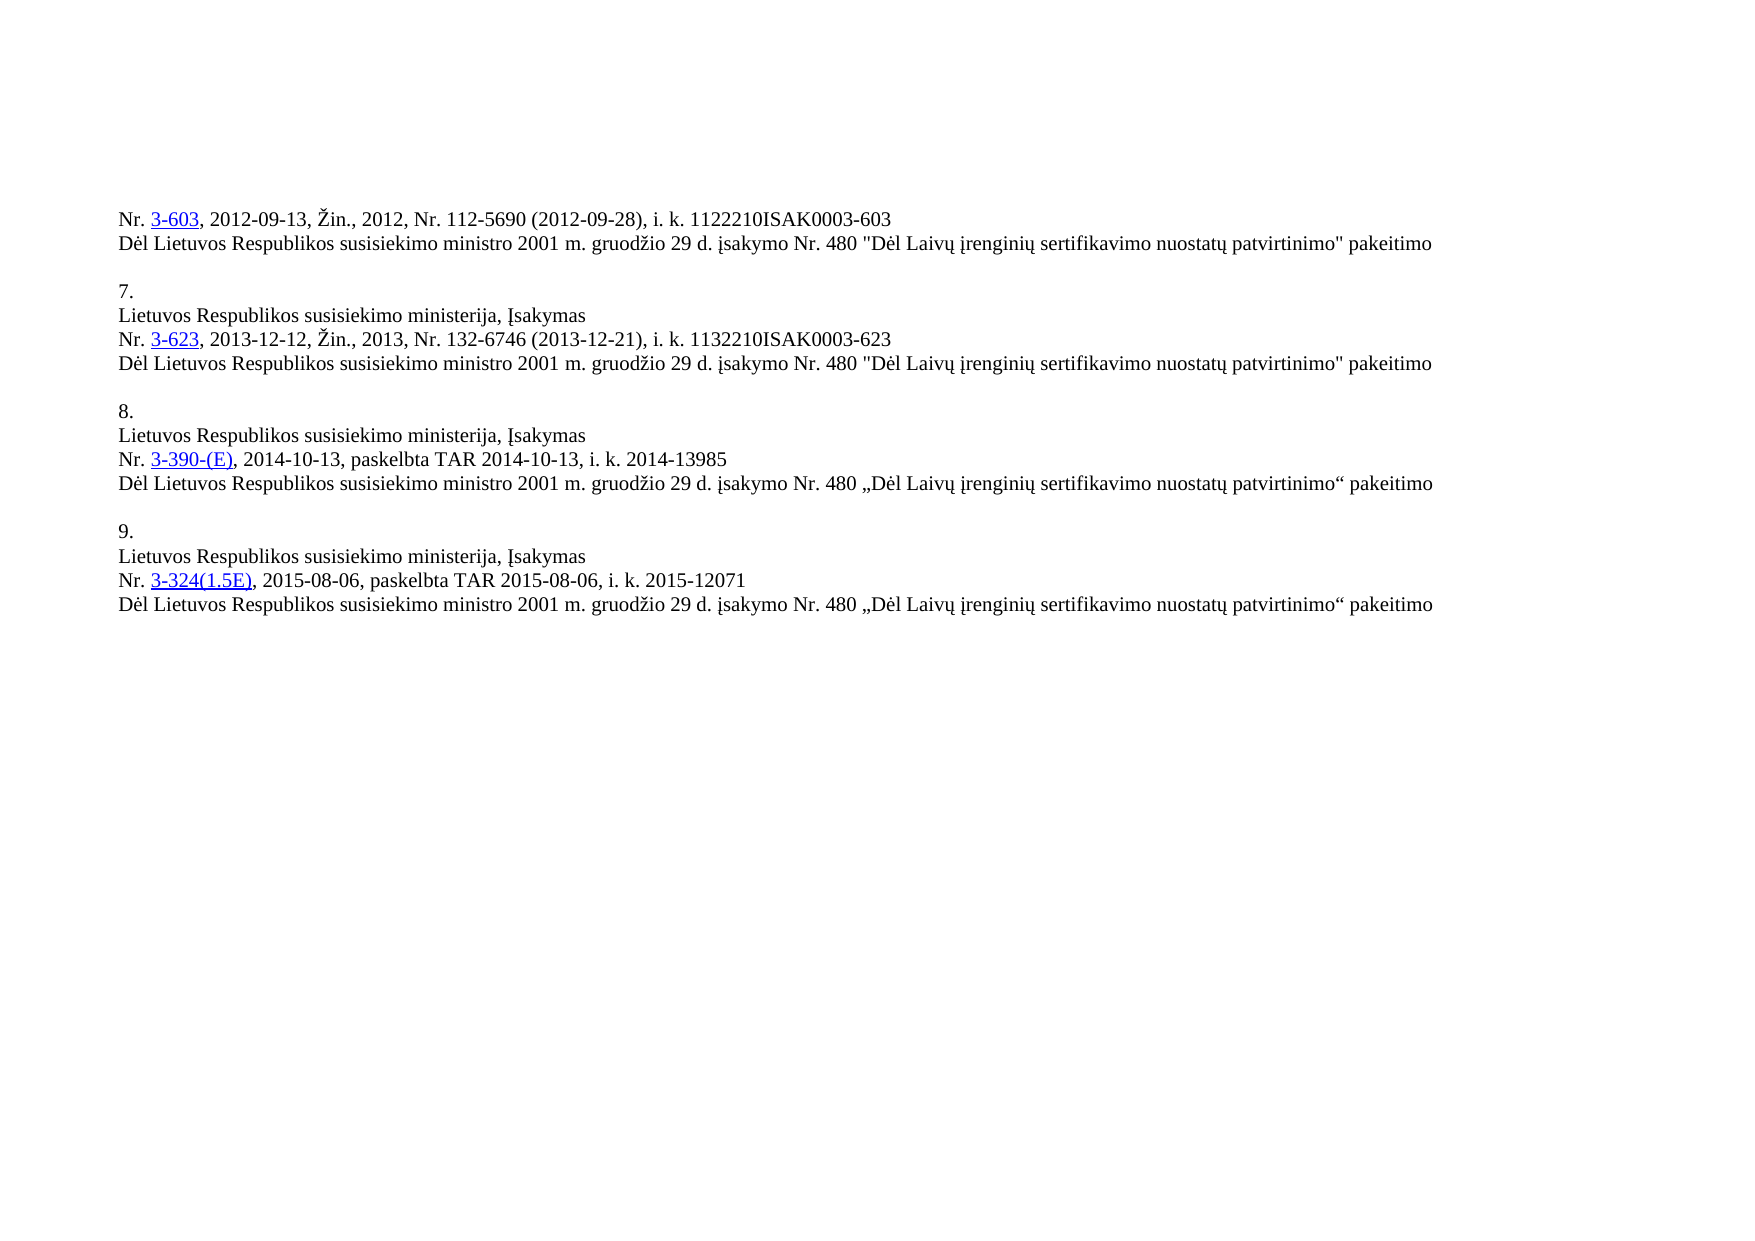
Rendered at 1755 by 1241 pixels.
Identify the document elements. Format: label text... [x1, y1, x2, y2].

text 8. [118, 399, 1636, 423]
text Nr. 3-603, 2012-09-13, Žin., 2012, Nr. 112-5690 (2012-09-28), i. k. 1122210ISAK0003-603 [118, 207, 1636, 231]
text 7. [118, 279, 1636, 303]
text Lietuvos Respublikos susisiekimo ministerija, Įsakymas [118, 423, 1636, 447]
text Nr. 3-324(1.5E), 2015-08-06, paskelbta TAR 2015-08-06, i. k. 2015-12071 [118, 568, 1636, 592]
text Dėl Lietuvos Respublikos susisiekimo ministro 2001 m. gruodžio 29 d. įsakymo Nr. 480 "Dėl Laivų įrenginių sertifikavimo nuostatų patvirtinimo" pakeitimo [118, 351, 1636, 375]
text Lietuvos Respublikos susisiekimo ministerija, Įsakymas [118, 543, 1636, 568]
text Lietuvos Respublikos susisiekimo ministerija, Įsakymas [118, 303, 1636, 327]
text Dėl Lietuvos Respublikos susisiekimo ministro 2001 m. gruodžio 29 d. įsakymo Nr. 480 "Dėl Laivų įrenginių sertifikavimo nuostatų patvirtinimo" pakeitimo [118, 231, 1636, 255]
text Nr. 3-623, 2013-12-12, Žin., 2013, Nr. 132-6746 (2013-12-21), i. k. 1132210ISAK0003-623 [118, 327, 1636, 351]
text 9. [118, 519, 1636, 543]
text Dėl Lietuvos Respublikos susisiekimo ministro 2001 m. gruodžio 29 d. įsakymo Nr. 480 „Dėl Laivų įrenginių sertifikavimo nuostatų patvirtinimo“ pakeitimo [118, 592, 1636, 616]
text Dėl Lietuvos Respublikos susisiekimo ministro 2001 m. gruodžio 29 d. įsakymo Nr. 480 „Dėl Laivų įrenginių sertifikavimo nuostatų patvirtinimo“ pakeitimo [118, 471, 1636, 495]
text Nr. 3-390-(E), 2014-10-13, paskelbta TAR 2014-10-13, i. k. 2014-13985 [118, 447, 1636, 471]
